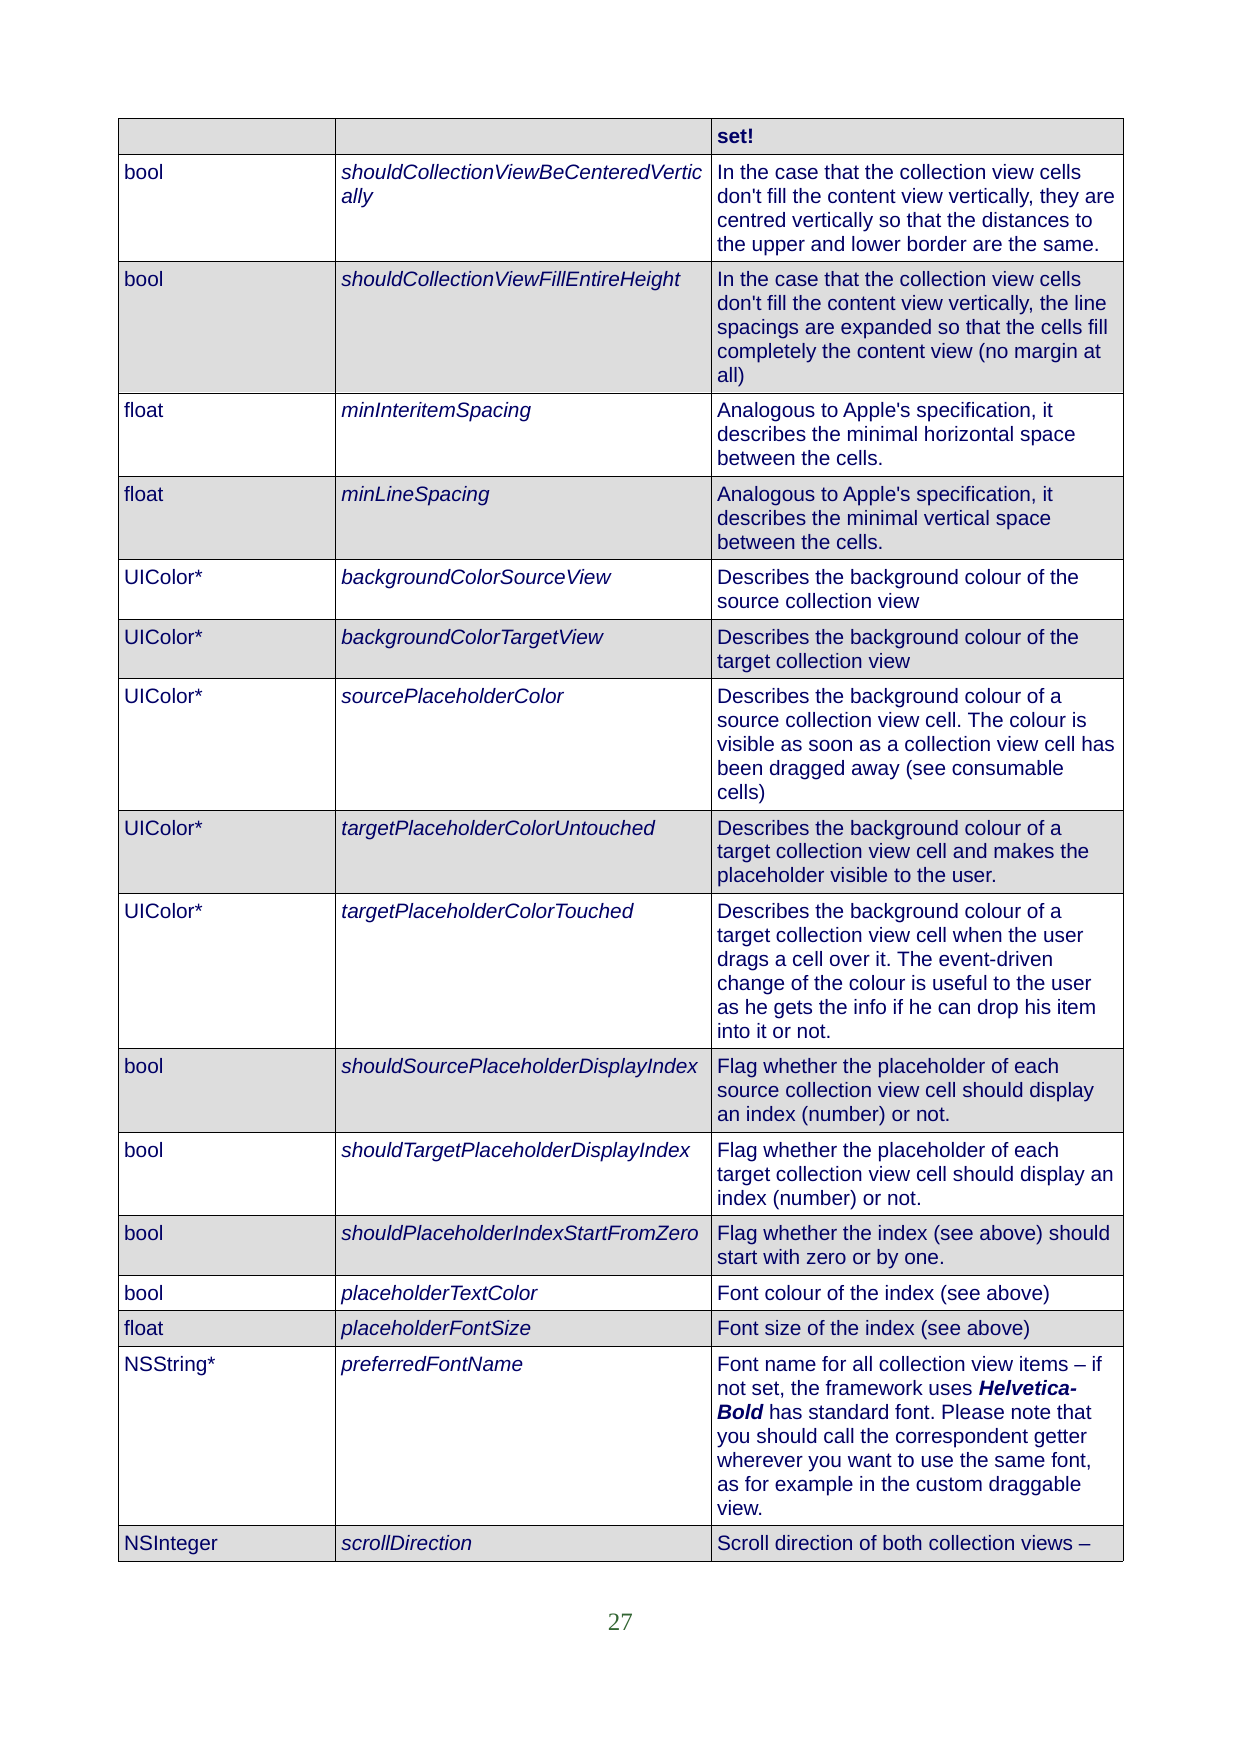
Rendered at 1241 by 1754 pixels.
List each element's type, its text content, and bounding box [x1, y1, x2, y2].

table_cell Describes the background colour of a source collection view cell. The colour is visible as soon as a collection view cell has been dragged away (see consumable cells) [712, 679, 1123, 809]
table_cell placeholderTextColor [336, 1276, 711, 1310]
table_cell Describes the background colour of the source collection view [712, 560, 1123, 619]
table_cell In the case that the collection view cells don't fill the content view vertically, the line spacings are expanded so that the cells fill completely the content view (no margin at all) [712, 262, 1123, 392]
table_cell float [119, 394, 335, 476]
table_cell Flag whether the placeholder of each source collection view cell should display an index (number) or not. [712, 1049, 1123, 1132]
table_cell Scroll direction of both collection views – [712, 1526, 1123, 1561]
table_cell shouldTargetPlaceholderDisplayIndex [336, 1133, 711, 1215]
table_cell Flag whether the index (see above) should start with zero or by one. [712, 1216, 1123, 1275]
table_cell Describes the background colour of the target collection view [712, 620, 1123, 678]
table_cell bool [119, 262, 335, 392]
table_cell UIColor* [119, 620, 335, 678]
table_cell minLineSpacing [336, 477, 711, 559]
table_cell targetPlaceholderColorTouched [336, 894, 711, 1048]
table_cell shouldCollectionViewBeCenteredVertically [336, 155, 711, 261]
table_cell Describes the background colour of a target collection view cell when the user drags a cell over it. The event-driven change of the colour is useful to the user as he gets the info if he can drop his item into it or not. [712, 894, 1123, 1048]
table_cell float [119, 1311, 335, 1346]
table_cell Font colour of the index (see above) [712, 1276, 1123, 1310]
table_cell In the case that the collection view cells don't fill the content view vertically, they are centred vertically so that the distances to the upper and lower border are the same. [712, 155, 1123, 261]
table_cell Describes the background colour of a target collection view cell and makes the placeholder visible to the user. [712, 811, 1123, 893]
table_cell preferredFontName [336, 1347, 711, 1525]
table_cell scrollDirection [336, 1526, 711, 1561]
table_cell float [119, 477, 335, 559]
table_cell minInteritemSpacing [336, 394, 711, 476]
table_cell Analogous to Apple's specification, it describes the minimal horizontal space between the cells. [712, 394, 1123, 476]
table_cell Flag whether the placeholder of each target collection view cell should display an index (number) or not. [712, 1133, 1123, 1215]
table_cell bool [119, 1216, 335, 1275]
table_cell [119, 119, 335, 154]
table_cell UIColor* [119, 560, 335, 619]
table_cell UIColor* [119, 894, 335, 1048]
table_cell sourcePlaceholderColor [336, 679, 711, 809]
table_cell bool [119, 1276, 335, 1310]
table_cell Analogous to Apple's specification, it describes the minimal vertical space between the cells. [712, 477, 1123, 559]
table_cell shouldCollectionViewFillEntireHeight [336, 262, 711, 392]
table_cell bool [119, 155, 335, 261]
table_cell UIColor* [119, 679, 335, 809]
table_cell shouldPlaceholderIndexStartFromZero [336, 1216, 711, 1275]
table_cell shouldSourcePlaceholderDisplayIndex [336, 1049, 711, 1132]
table_cell backgroundColorSourceView [336, 560, 711, 619]
table_cell backgroundColorTargetView [336, 620, 711, 678]
table_cell set! [712, 119, 1123, 154]
table_cell targetPlaceholderColorUntouched [336, 811, 711, 893]
table_cell NSString* [119, 1347, 335, 1525]
table_cell placeholderFontSize [336, 1311, 711, 1346]
table_cell [336, 119, 711, 154]
table_cell Font name for all collection view items – if not set, the framework uses Helvetica-Bold has standard font. Please note that you should call the correspondent getter wherever you want to use the same font, as for example in the custom draggable view. [712, 1347, 1123, 1525]
table_cell bool [119, 1133, 335, 1215]
table_cell Font size of the index (see above) [712, 1311, 1123, 1346]
table_cell NSInteger [119, 1526, 335, 1561]
table_cell bool [119, 1049, 335, 1132]
table_cell UIColor* [119, 811, 335, 893]
